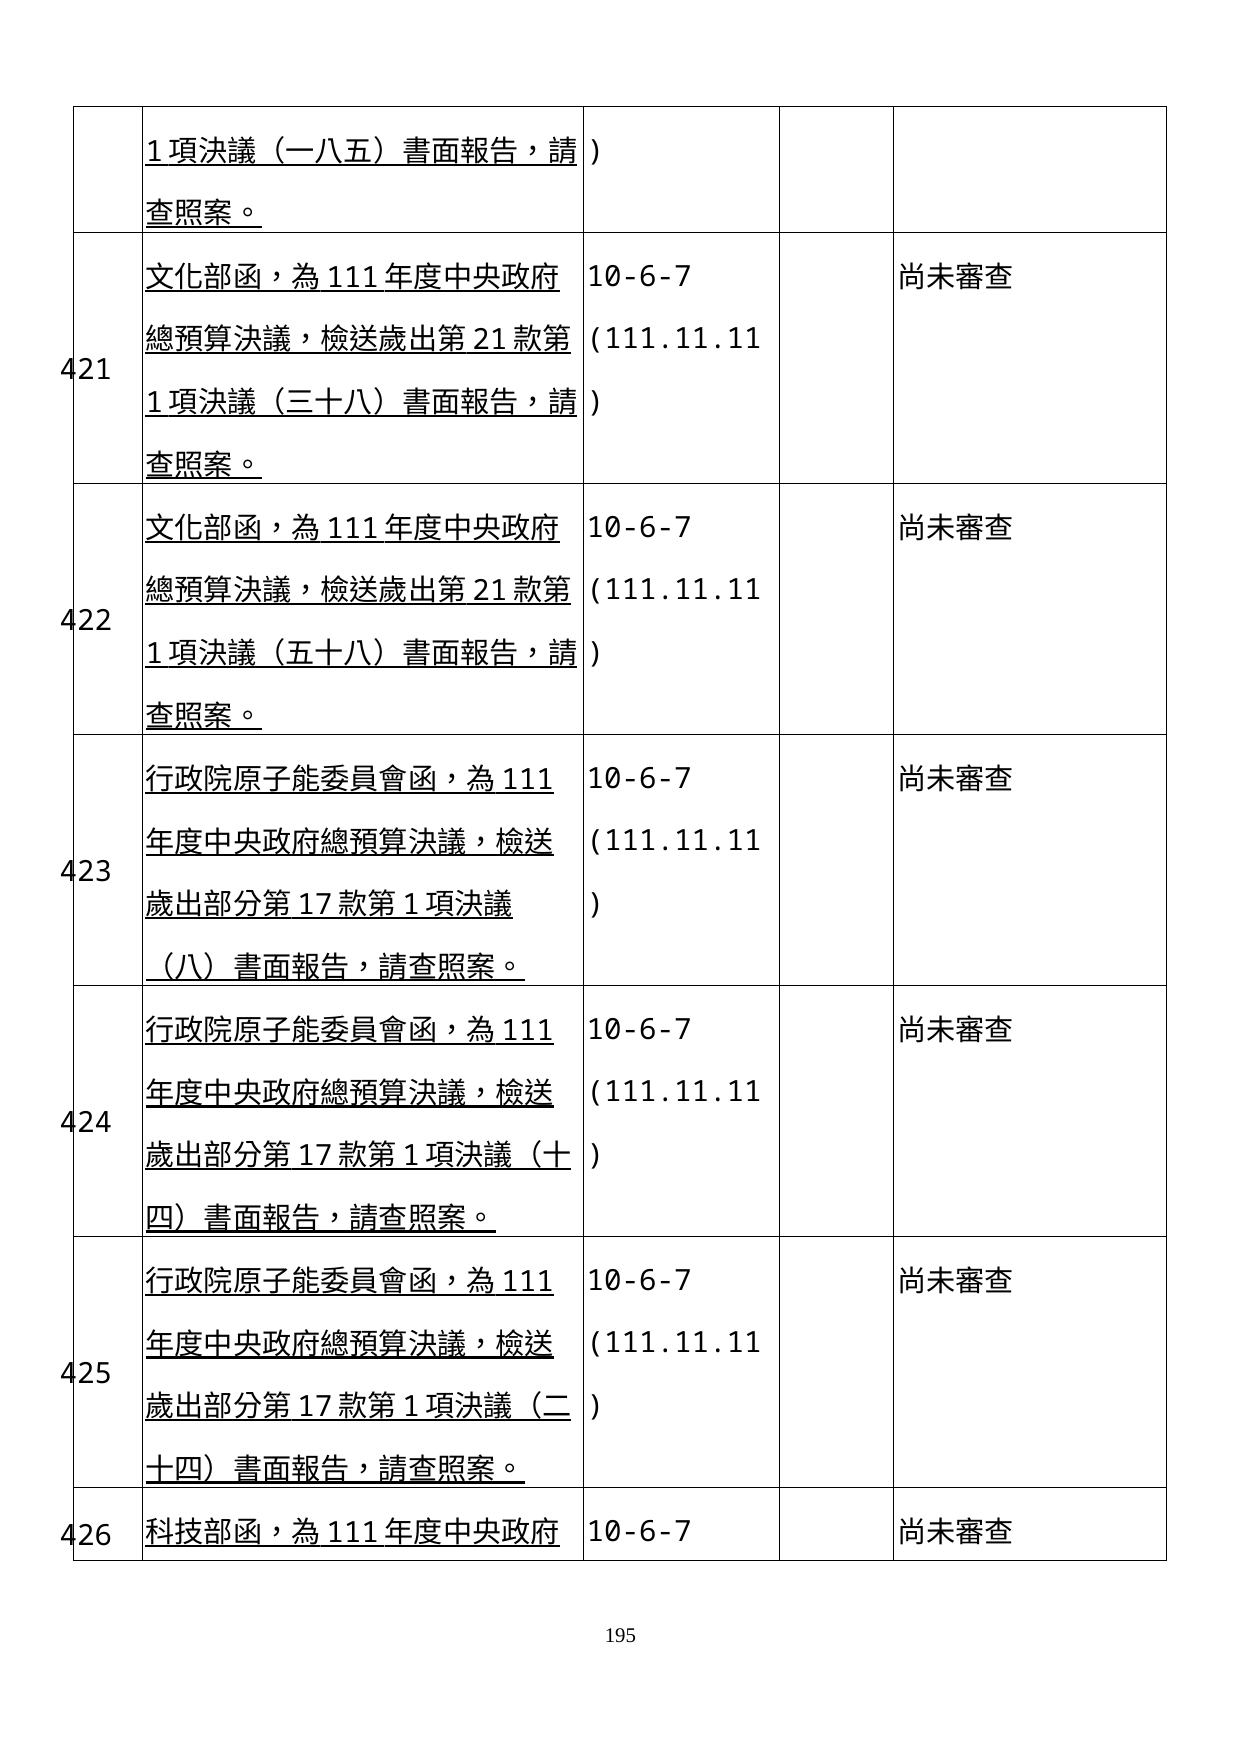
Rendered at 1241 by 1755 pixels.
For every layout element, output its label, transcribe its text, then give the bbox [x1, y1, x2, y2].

table_cell 1項決議（一八五）書面報告，請查照案。 [143, 107, 583, 232]
table_cell [780, 986, 893, 1236]
table_cell 10-6-7 (111.11.11) [584, 1237, 779, 1487]
table_cell [74, 1488, 142, 1560]
table_cell [74, 735, 142, 985]
table_cell 行政院原子能委員會函，為111年度中央政府總預算決議，檢送歲出部分第17款第1項決議（十四）書面報告，請查照案。 [143, 986, 583, 1236]
table_cell 行政院原子能委員會函，為111年度中央政府總預算決議，檢送歲出部分第17款第1項決議（八）書面報告，請查照案。 [143, 735, 583, 985]
table_cell 尚未審查 [894, 484, 1166, 734]
table_cell [780, 1488, 893, 1560]
table_cell [74, 484, 142, 734]
table_cell [74, 1237, 142, 1487]
table_cell [74, 986, 142, 1236]
table_cell 10-6-7 (111.11.11) [584, 484, 779, 734]
table_cell 科技部函，為111年度中央政府 [143, 1488, 583, 1560]
table_cell 尚未審查 [894, 986, 1166, 1236]
table_cell [74, 233, 142, 483]
table_cell 尚未審查 [894, 1237, 1166, 1487]
table_cell [74, 107, 142, 232]
table_cell [780, 1237, 893, 1487]
table_cell 尚未審查 [894, 1488, 1166, 1560]
table_cell 文化部函，為111年度中央政府總預算決議，檢送歲出第21款第1項決議（五十八）書面報告，請查照案。 [143, 484, 583, 734]
table_cell 尚未審查 [894, 233, 1166, 483]
table_cell [780, 484, 893, 734]
table_cell [894, 107, 1166, 232]
table_cell 尚未審查 [894, 735, 1166, 985]
table_cell [780, 233, 893, 483]
table_cell 10-6-7 (111.11.11) [584, 735, 779, 985]
table_cell 10-6-7 (111.11.11) [584, 233, 779, 483]
table_cell [780, 735, 893, 985]
table_cell 行政院原子能委員會函，為111年度中央政府總預算決議，檢送歲出部分第17款第1項決議（二十四）書面報告，請查照案。 [143, 1237, 583, 1487]
table_cell 10-6-7 (111.11.11) [584, 986, 779, 1236]
table_cell 10-6-7 [584, 1488, 779, 1560]
table_cell 文化部函，為111年度中央政府總預算決議，檢送歲出第21款第1項決議（三十八）書面報告，請查照案。 [143, 233, 583, 483]
table_cell [780, 107, 893, 232]
table_cell ) [584, 107, 779, 232]
